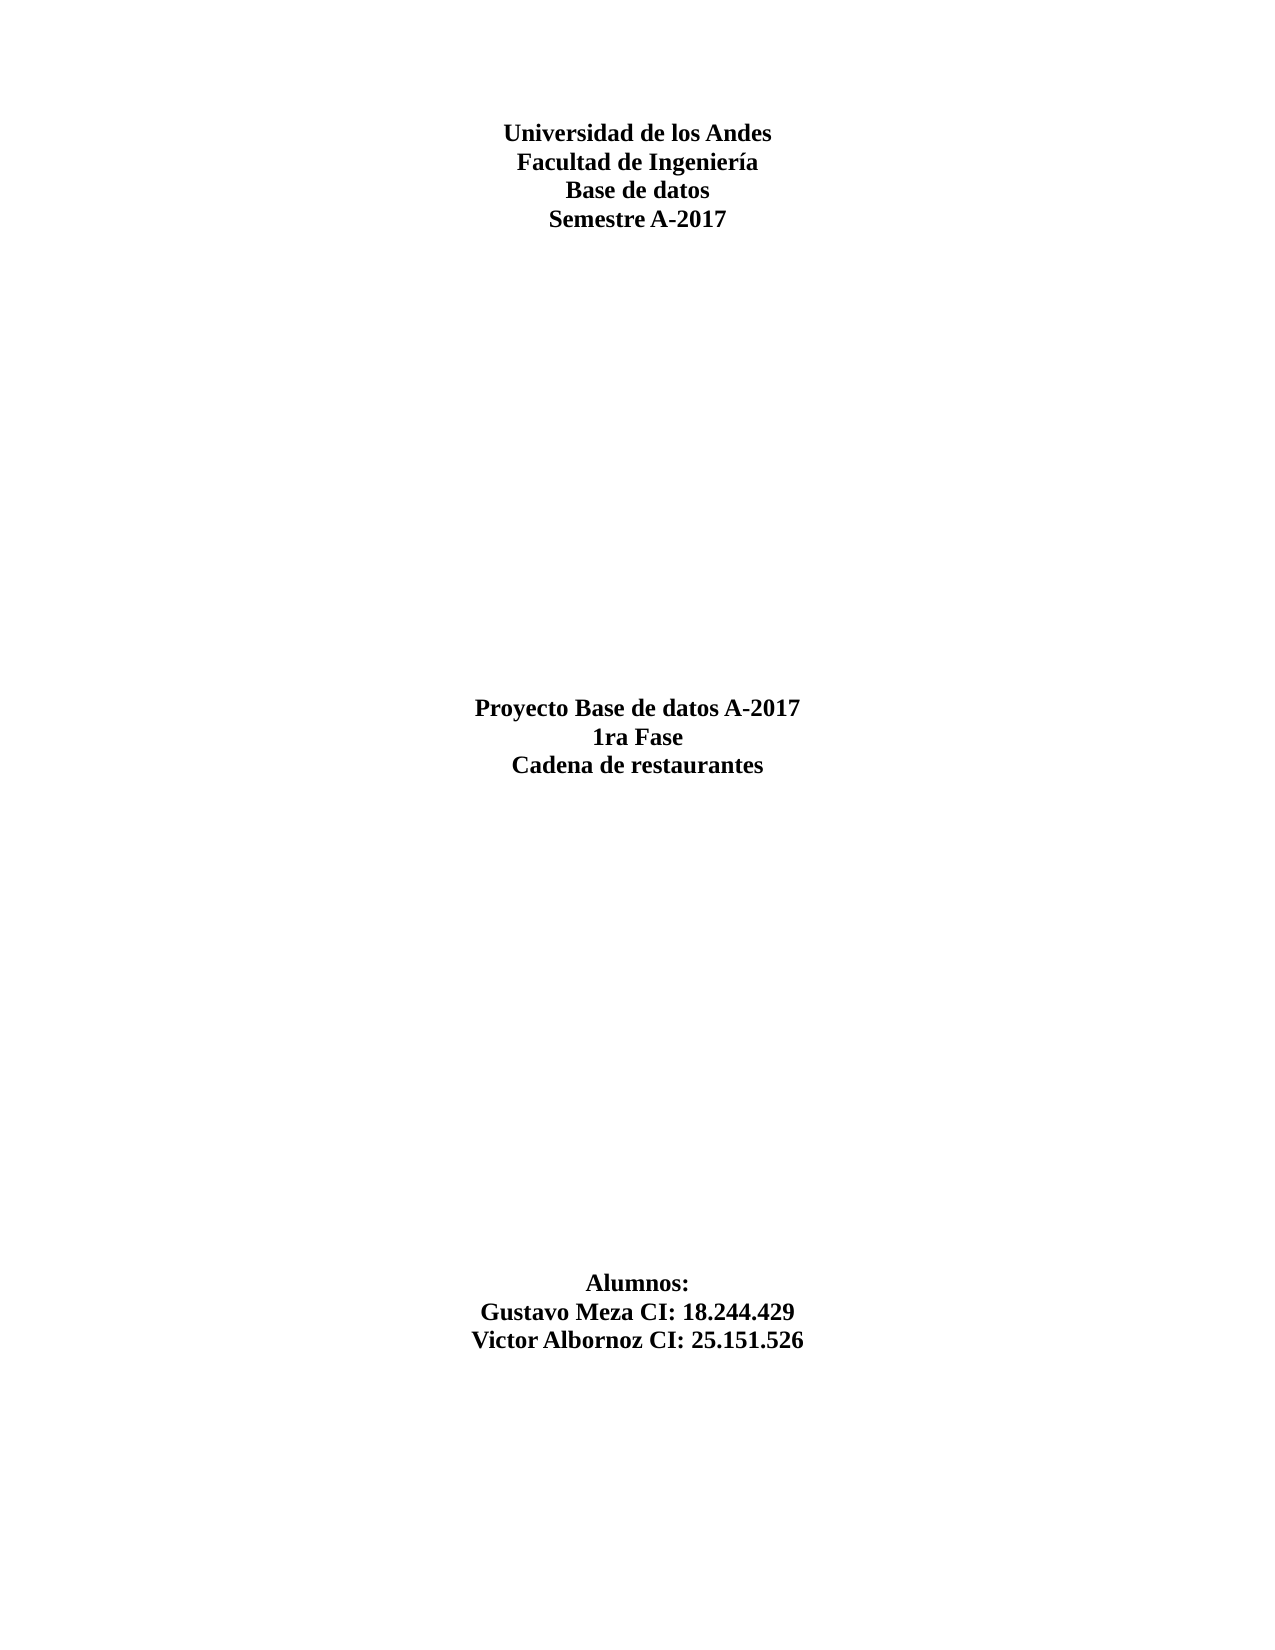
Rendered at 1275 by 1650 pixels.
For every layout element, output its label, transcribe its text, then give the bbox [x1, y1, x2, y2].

text Universidad de los Andes [118, 118, 1157, 147]
text Base de datos [118, 176, 1157, 204]
text Proyecto Base de datos A-2017 [118, 693, 1157, 722]
text Alumnos: [118, 1268, 1157, 1297]
text 1ra Fase [118, 722, 1157, 751]
text Semestre A-2017 [118, 204, 1157, 233]
text Gustavo Meza CI: 18.244.429 [118, 1297, 1157, 1326]
text Facultad de Ingeniería [118, 147, 1157, 176]
text Cadena de restaurantes [118, 751, 1157, 779]
text Victor Albornoz CI: 25.151.526 [118, 1326, 1157, 1354]
